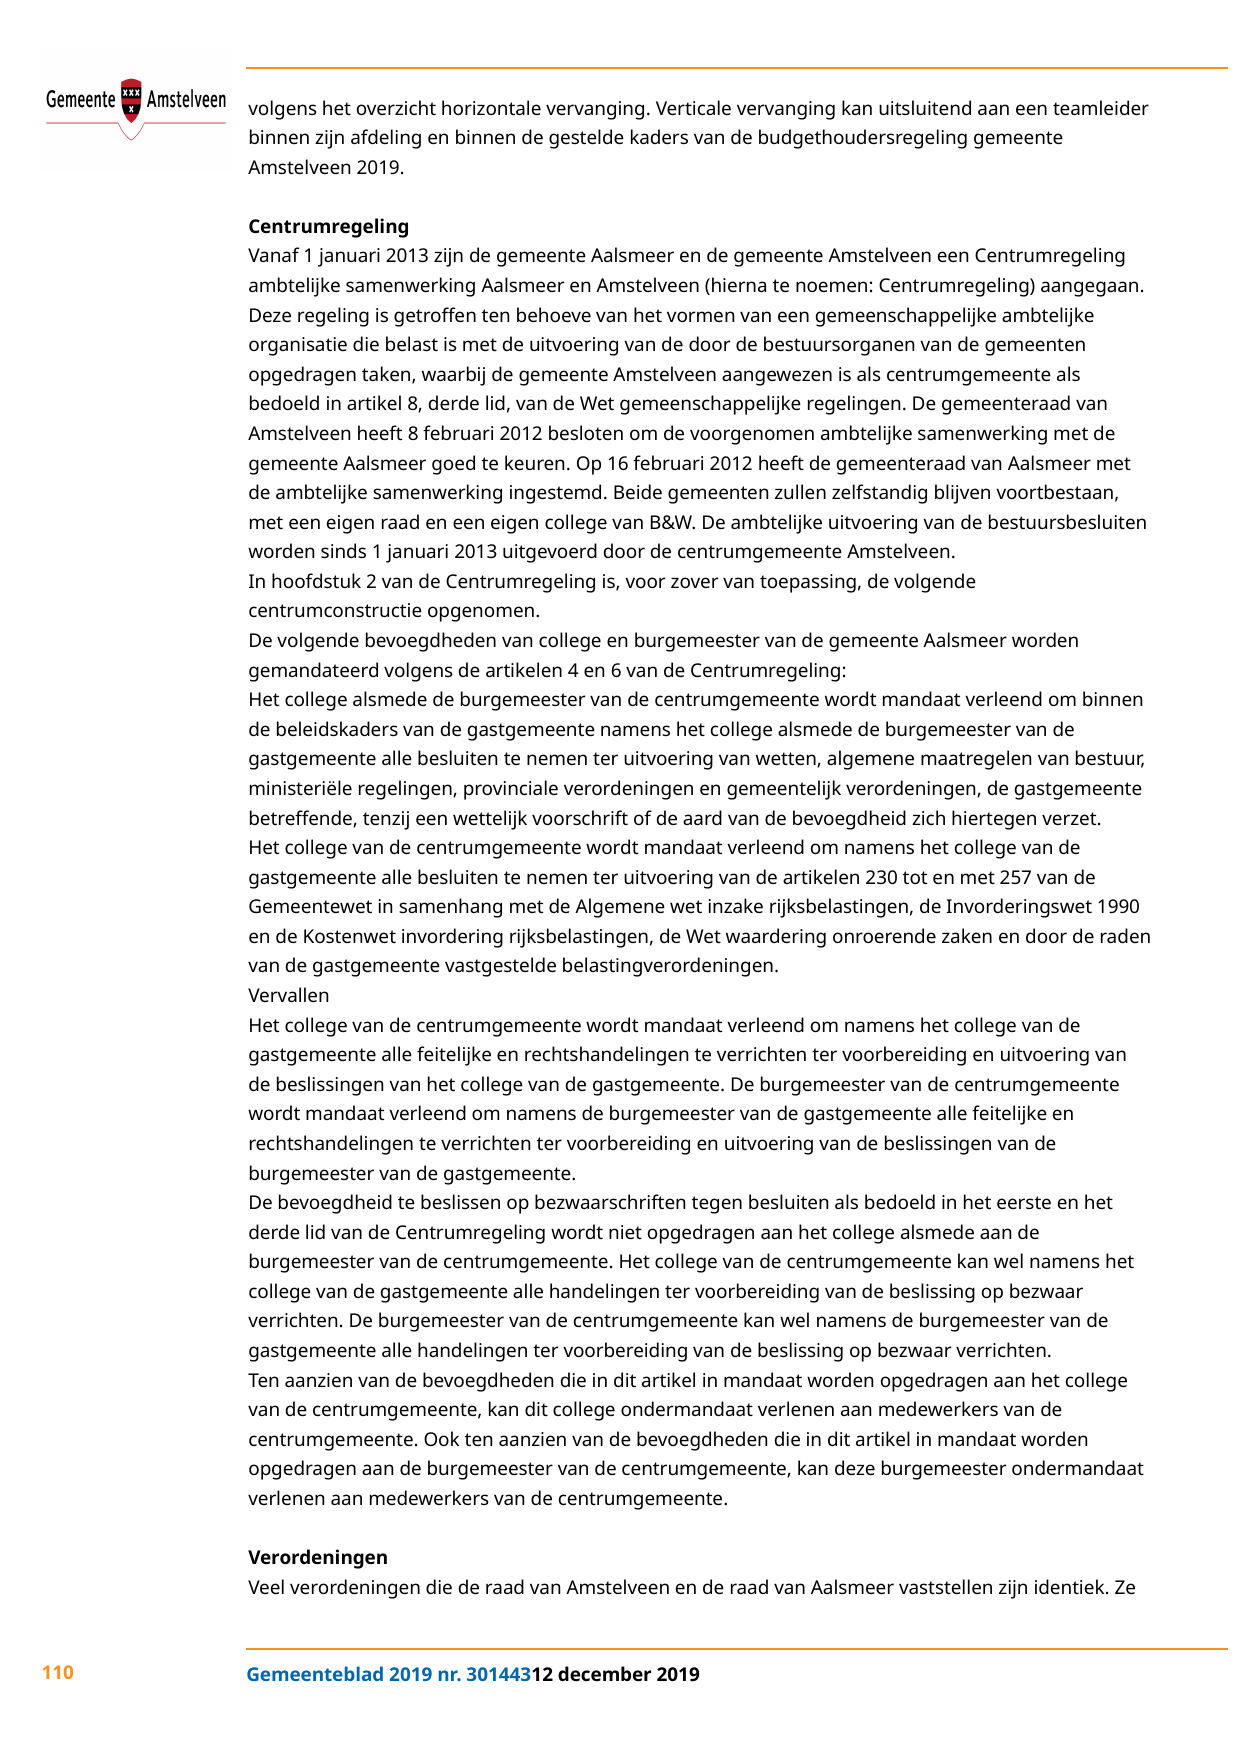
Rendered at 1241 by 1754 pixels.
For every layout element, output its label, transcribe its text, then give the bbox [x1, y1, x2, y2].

picture [41, 47, 231, 172]
text Het college van de centrumgemeente wordt mandaat verleend om namens het college van de gastgemeente alle besluiten te nemen ter uitvoering van de artikelen 230 tot en met 257 van de Gemeentewet in samenhang met de Algemene wet inzake rijksbelastingen, de Invorderingswet 1990 en de Kostenwet invordering rijksbelastingen, de Wet waardering onroerende zaken en door de raden van de gastgemeente vastgestelde belastingverordeningen. [248, 834, 1152, 978]
text Vanaf 1 januari 2013 zijn de gemeente Aalsmeer en de gemeente Amstelveen een Centrumregeling ambtelijke samenwerking Aalsmeer en Amstelveen (hierna te noemen: Centrumregeling) aangegaan. Deze regeling is getroffen ten behoeve van het vormen van een gemeenschappelijke ambtelijke organisatie die belast is met de uitvoering van de door de bestuursorganen van de gemeenten opgedragen taken, waarbij de gemeente Amstelveen aangewezen is als centrumgemeente als bedoeld in artikel 8, derde lid, van de Wet gemeenschappelijke regelingen. De gemeenteraad van Amstelveen heeft 8 februari 2012 besloten om de voorgenomen ambtelijke samenwerking met de gemeente Aalsmeer goed te keuren. Op 16 februari 2012 heeft de gemeenteraad van Aalsmeer met de ambtelijke samenwerking ingestemd. Beide gemeenten zullen zelfstandig blijven voortbestaan, met een eigen raad en een eigen college van B&W. De ambtelijke uitvoering van de bestuursbesluiten worden sinds 1 januari 2013 uitgevoerd door de centrumgemeente Amstelveen. [248, 243, 1152, 564]
text volgens het overzicht horizontale vervanging. Verticale vervanging kan uitsluitend aan een teamleider binnen zijn afdeling en binnen de gestelde kaders van de budgethoudersregeling gemeente Amstelveen 2019. [248, 95, 1152, 180]
text Ten aanzien van de bevoegdheden die in dit artikel in mandaat worden opgedragen aan het college van de centrumgemeente, kan dit college ondermandaat verlenen aan medewerkers van de centrumgemeente. Ook ten aanzien van de bevoegdheden die in dit artikel in mandaat worden opgedragen aan de burgemeester van de centrumgemeente, kan deze burgemeester ondermandaat verlenen aan medewerkers van de centrumgemeente. [248, 1367, 1152, 1511]
text Vervallen [248, 982, 1152, 1008]
text Het college van de centrumgemeente wordt mandaat verleend om namens het college van de gastgemeente alle feitelijke en rechtshandelingen te verrichten ter voorbereiding en uitvoering van de beslissingen van het college van de gastgemeente. De burgemeester van de centrumgemeente wordt mandaat verleend om namens de burgemeester van de gastgemeente alle feitelijke en rechtshandelingen te verrichten ter voorbereiding en uitvoering van de beslissingen van de burgemeester van de gastgemeente. [248, 1012, 1152, 1186]
text De volgende bevoegdheden van college en burgemeester van de gemeente Aalsmeer worden gemandateerd volgens de artikelen 4 en 6 van de Centrumregeling: [248, 627, 1152, 683]
text Veel verordeningen die de raad van Amstelveen en de raad van Aalsmeer vaststellen zijn identiek. Ze [248, 1574, 1152, 1600]
text In hoofdstuk 2 van de Centrumregeling is, voor zover van toepassing, de volgende centrumconstructie opgenomen. [248, 568, 1152, 623]
text De bevoegdheid te beslissen op bezwaarschriften tegen besluiten als bedoeld in het eerste en het derde lid van de Centrumregeling wordt niet opgedragen aan het college alsmede aan de burgemeester van de centrumgemeente. Het college van de centrumgemeente kan wel namens het college van de gastgemeente alle handelingen ter voorbereiding van de beslissing op bezwaar verrichten. De burgemeester van de centrumgemeente kan wel namens de burgemeester van de gastgemeente alle handelingen ter voorbereiding van de beslissing op bezwaar verrichten. [248, 1189, 1152, 1363]
text Verordeningen [248, 1544, 1152, 1570]
text Centrumregeling [248, 213, 1152, 239]
text Het college alsmede de burgemeester van de centrumgemeente wordt mandaat verleend om binnen de beleidskaders van de gastgemeente namens het college alsmede de burgemeester van de gastgemeente alle besluiten te nemen ter uitvoering van wetten, algemene maatregelen van bestuur, ministeriële regelingen, provinciale verordeningen en gemeentelijk verordeningen, de gastgemeente betreffende, tenzij een wettelijk voorschrift of de aard van de bevoegdheid zich hiertegen verzet. [248, 686, 1152, 831]
